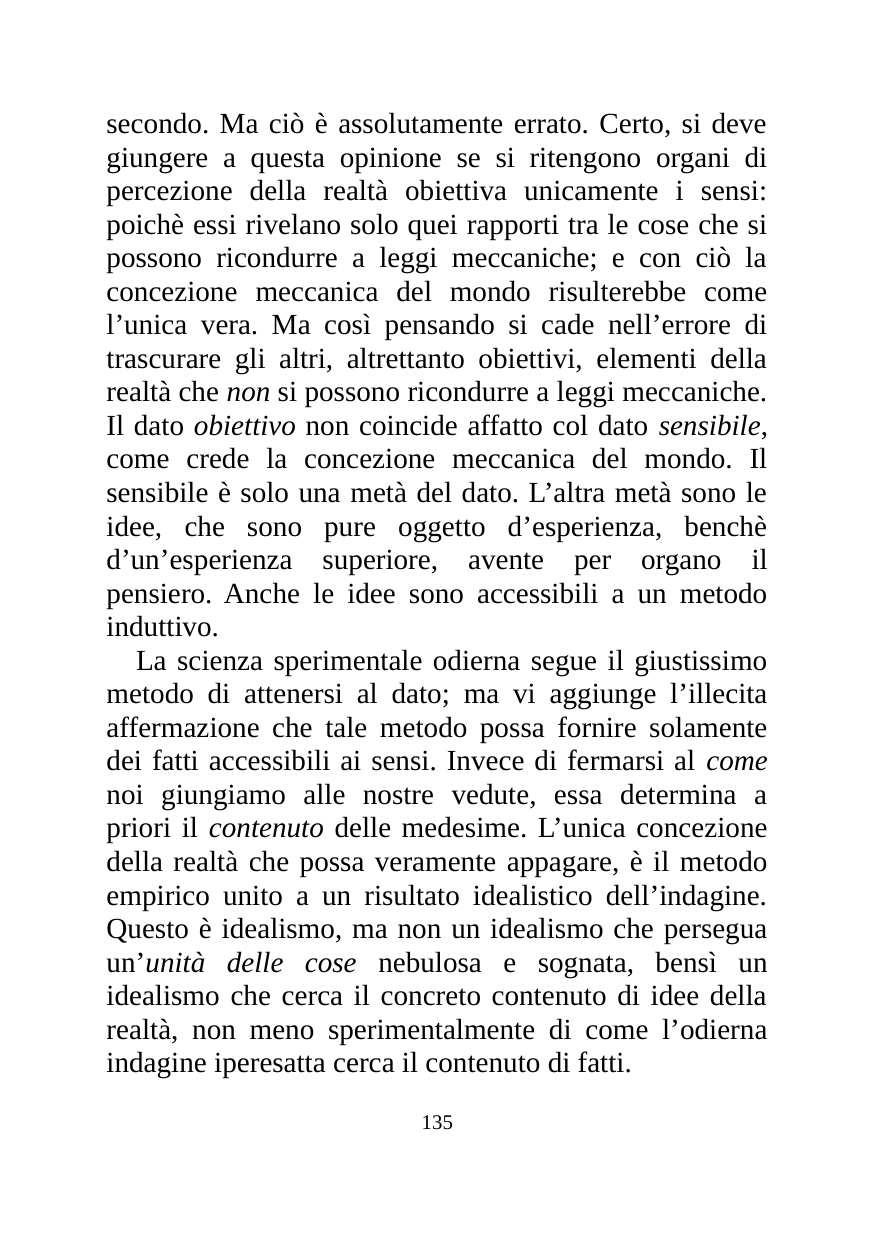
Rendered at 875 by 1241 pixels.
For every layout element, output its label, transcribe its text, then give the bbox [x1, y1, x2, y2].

text secondo. Ma ciò è assolutamente errato. Certo, si deve giungere a questa opinione se si ritengono organi di percezione della realtà obiettiva unicamente i sensi: poichè essi rivelano solo quei rapporti tra le cose che si possono ricondurre a leggi meccaniche; e con ciò la concezione meccanica del mondo risulterebbe come l’unica vera. Ma così pensando si cade nell’errore di trascurare gli altri, altrettanto obiettivi, elementi della realtà che non si possono ricondurre a leggi meccaniche. Il dato obiettivo non coincide affatto col dato sensibile, come crede la concezione meccanica del mondo. Il sensibile è solo una metà del dato. L’altra metà sono le idee, che sono pure oggetto d’esperienza, benchè d’un’esperienza superiore, avente per organo il pensiero. Anche le idee sono accessibili a un metodo induttivo. [106, 106, 768, 643]
text La scienza sperimentale odierna segue il giustissimo metodo di attenersi al dato; ma vi aggiunge l’illecita affermazione che tale metodo possa fornire solamente dei fatti accessibili ai sensi. Invece di fermarsi al come noi giungiamo alle nostre vedute, essa determina a priori il contenuto delle medesime. L’unica concezione della realtà che possa veramente appagare, è il metodo empirico unito a un risultato idealistico dell’indagine. Questo è idealismo, ma non un idealismo che persegua un’unità delle cose nebulosa e sognata, bensì un idealismo che cerca il concreto contenuto di idee della realtà, non meno sperimentalmente di come l’odierna indagine iperesatta cerca il contenuto di fatti. [106, 643, 768, 1079]
